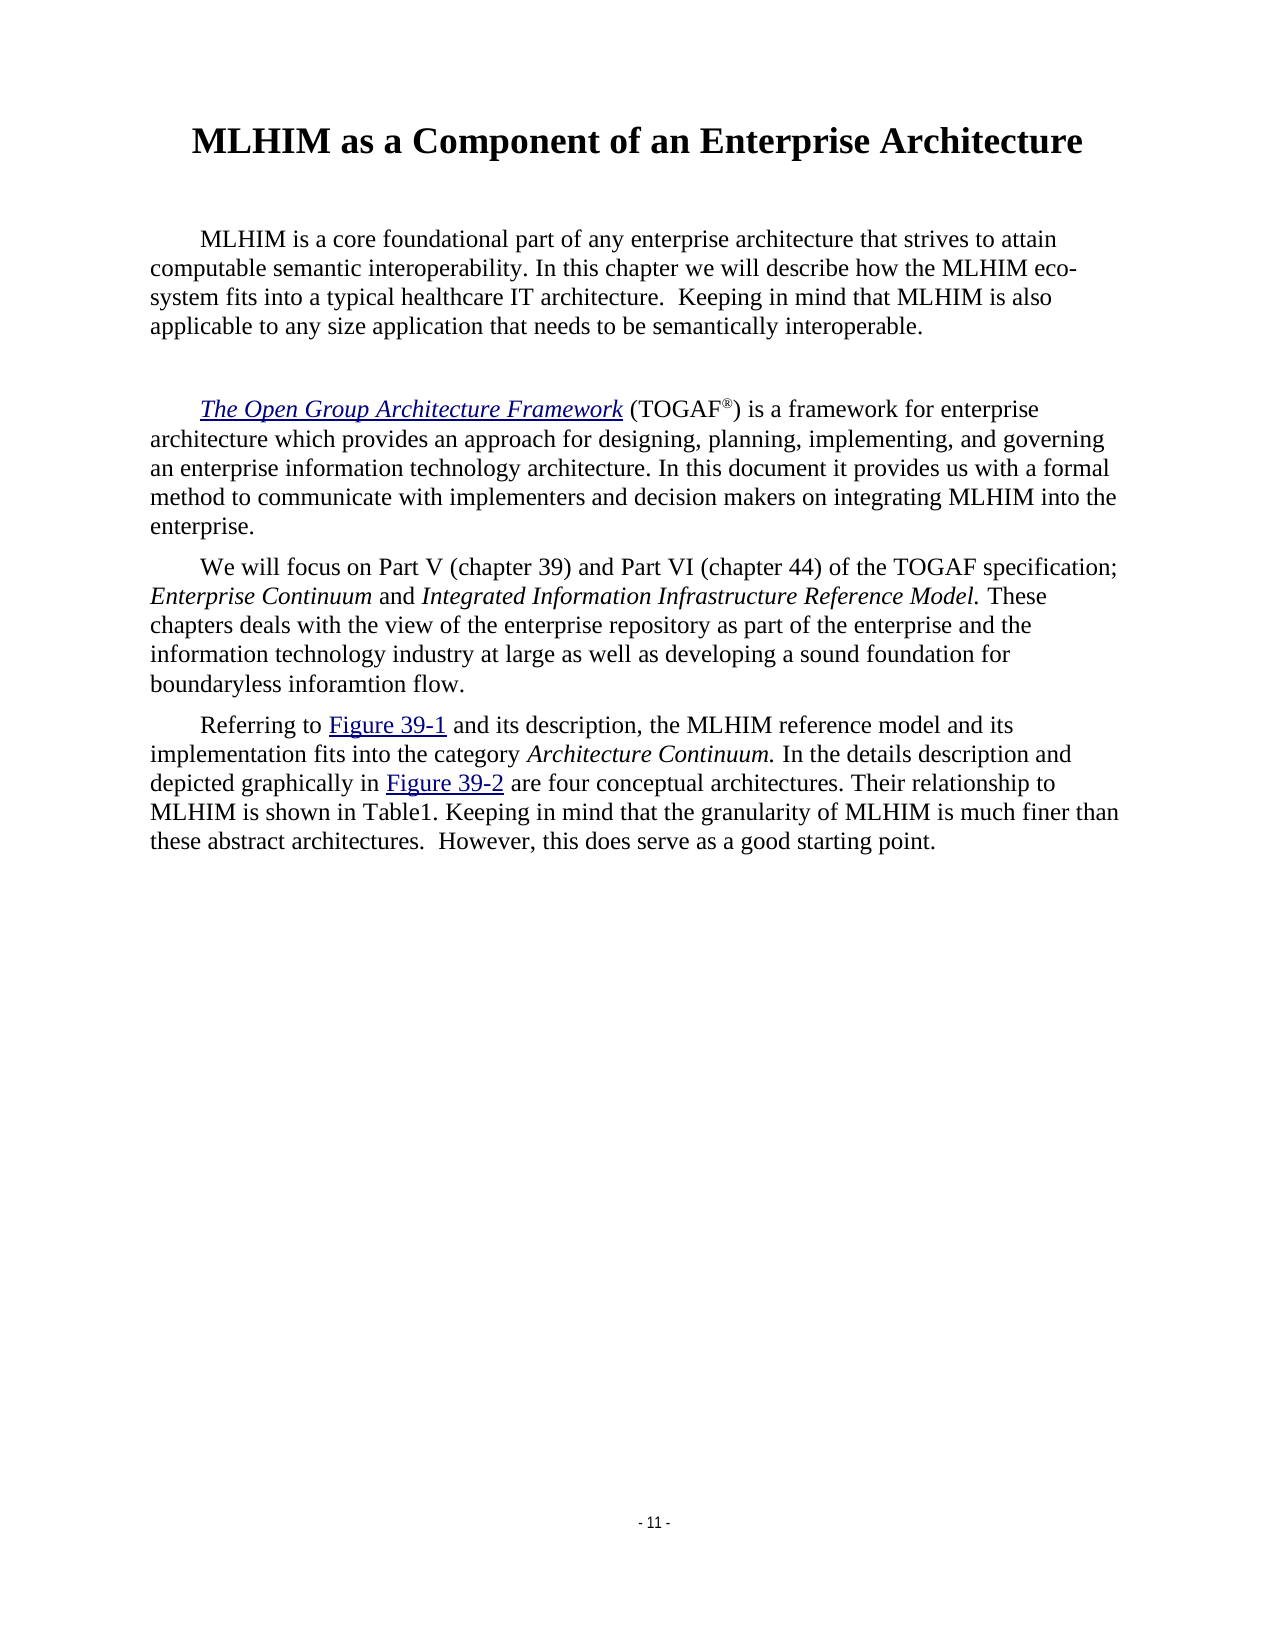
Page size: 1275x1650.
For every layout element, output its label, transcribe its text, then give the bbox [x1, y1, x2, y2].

title MLHIM as a Component of an Enterprise Architecture [150, 118, 1125, 161]
text The Open Group Architecture Framework (TOGAF®) is a framework for enterprise architecture which provides an approach for designing, planning, implementing, and governing an enterprise information technology architecture. In this document it provides us with a formal method to communicate with implementers and decision makers on integrating MLHIM into the enterprise. [150, 394, 1125, 540]
text MLHIM is a core foundational part of any enterprise architecture that strives to attain computable semantic interoperability. In this chapter we will describe how the MLHIM eco-system fits into a typical healthcare IT architecture. Keeping in mind that MLHIM is also applicable to any size application that needs to be semantically interoperable. [150, 224, 1125, 340]
text We will focus on Part V (chapter 39) and Part VI (chapter 44) of the TOGAF specification; Enterprise Continuum and Integrated Information Infrastructure Reference Model. These chapters deals with the view of the enterprise repository as part of the enterprise and the information technology industry at large as well as developing a sound foundation for boundaryless inforamtion flow. [150, 552, 1125, 697]
text Referring to Figure 39-1 and its description, the MLHIM reference model and its implementation fits into the category Architecture Continuum. In the details description and depicted graphically in Figure 39-2 are four conceptual architectures. Their relationship to MLHIM is shown in Table1. Keeping in mind that the granularity of MLHIM is much finer than these abstract architectures. However, this does serve as a good starting point. [150, 710, 1125, 855]
